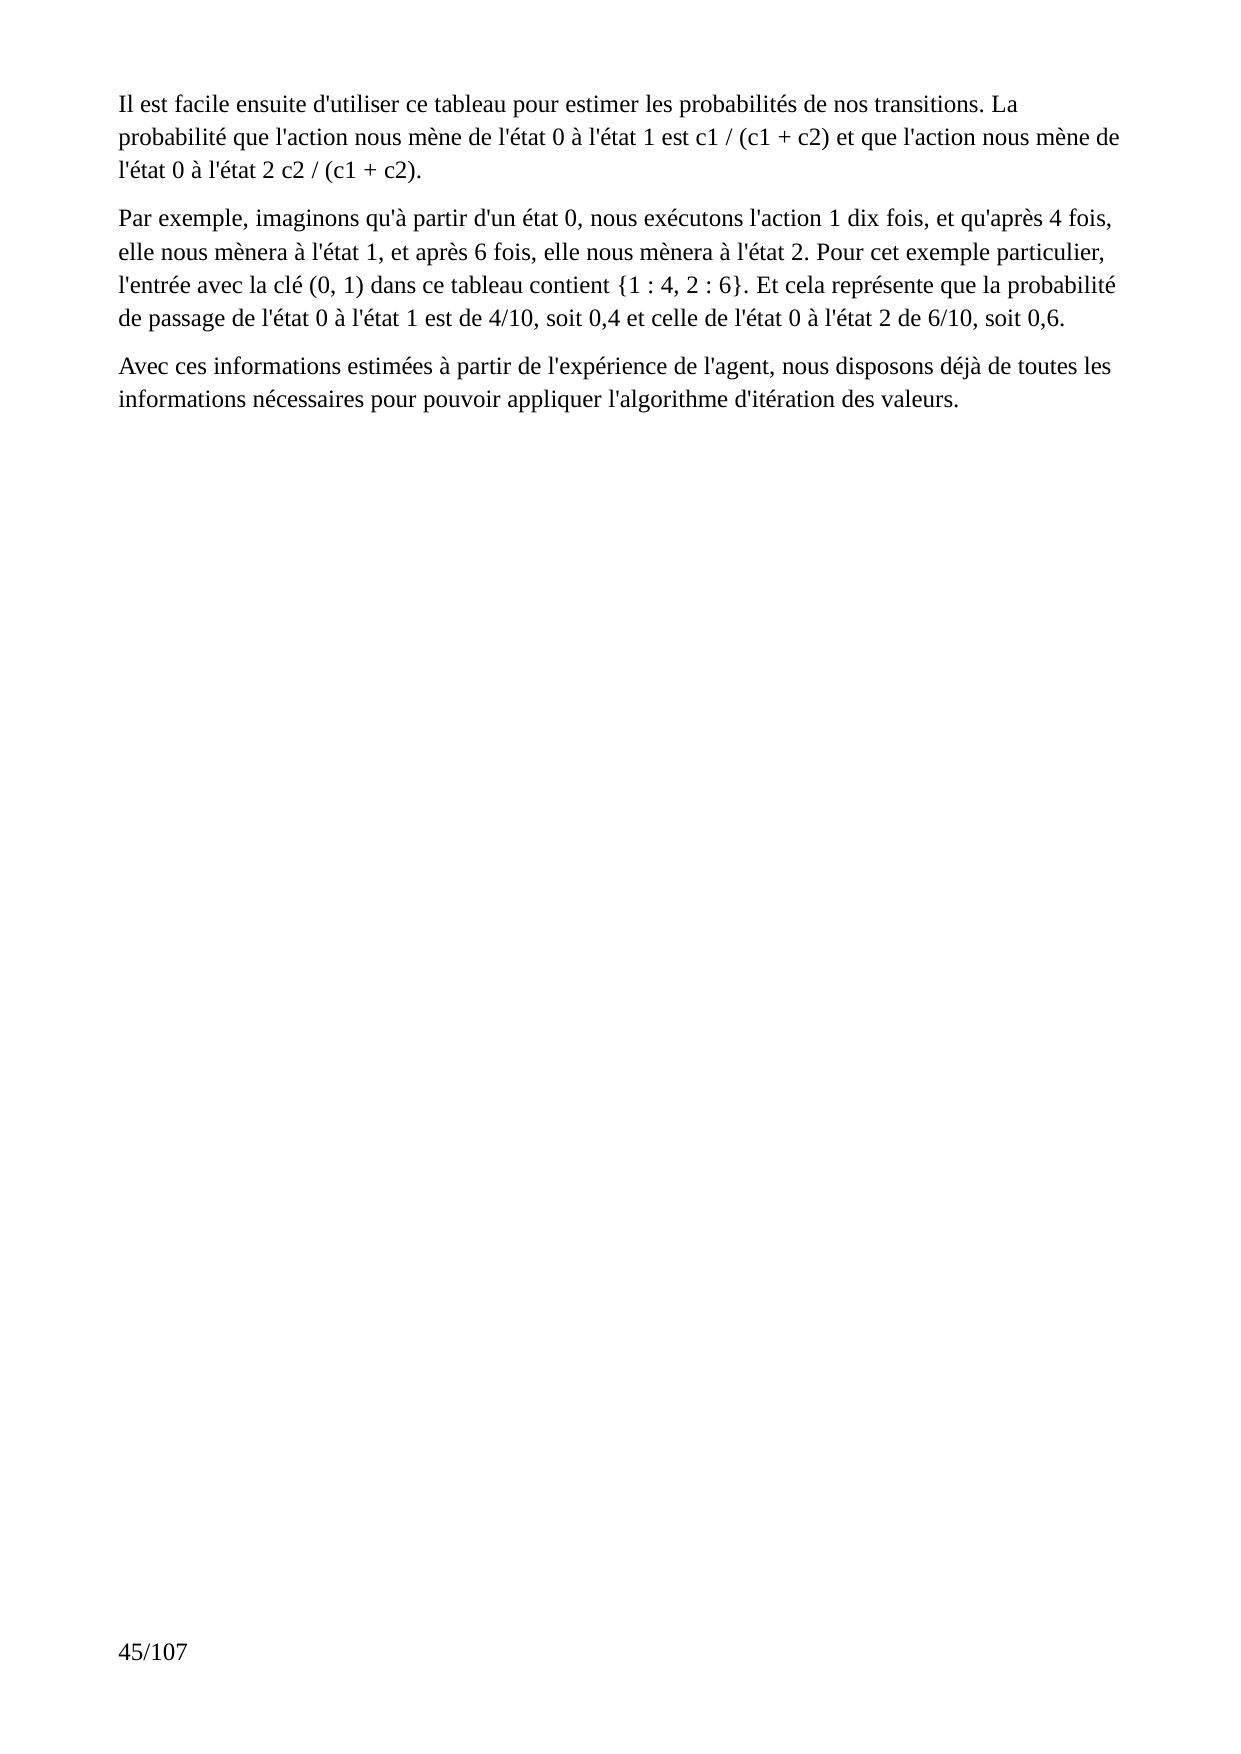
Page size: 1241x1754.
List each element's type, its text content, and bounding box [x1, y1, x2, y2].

text Il est facile ensuite d'utiliser ce tableau pour estimer les probabilités de nos transitions. La probabilité que l'action nous mène de l'état 0 à l'état 1 est c1 / (c1 + c2) et que l'action nous mène de l'état 0 à l'état 2 c2 / (c1 + c2). [118, 88, 1122, 184]
text Avec ces informations estimées à partir de l'expérience de l'agent, nous disposons déjà de toutes les informations nécessaires pour pouvoir appliquer l'algorithme d'itération des valeurs. [118, 351, 1122, 413]
text Par exemple, imaginons qu'à partir d'un état 0, nous exécutons l'action 1 dix fois, et qu'après 4 fois, elle nous mènera à l'état 1, et après 6 fois, elle nous mènera à l'état 2. Pour cet exemple particulier, l'entrée avec la clé (0, 1) dans ce tableau contient {1 : 4, 2 : 6}. Et cela représente que la probabilité de passage de l'état 0 à l'état 1 est de 4/10, soit 0,4 et celle de l'état 0 à l'état 2 de 6/10, soit 0,6. [118, 203, 1122, 332]
